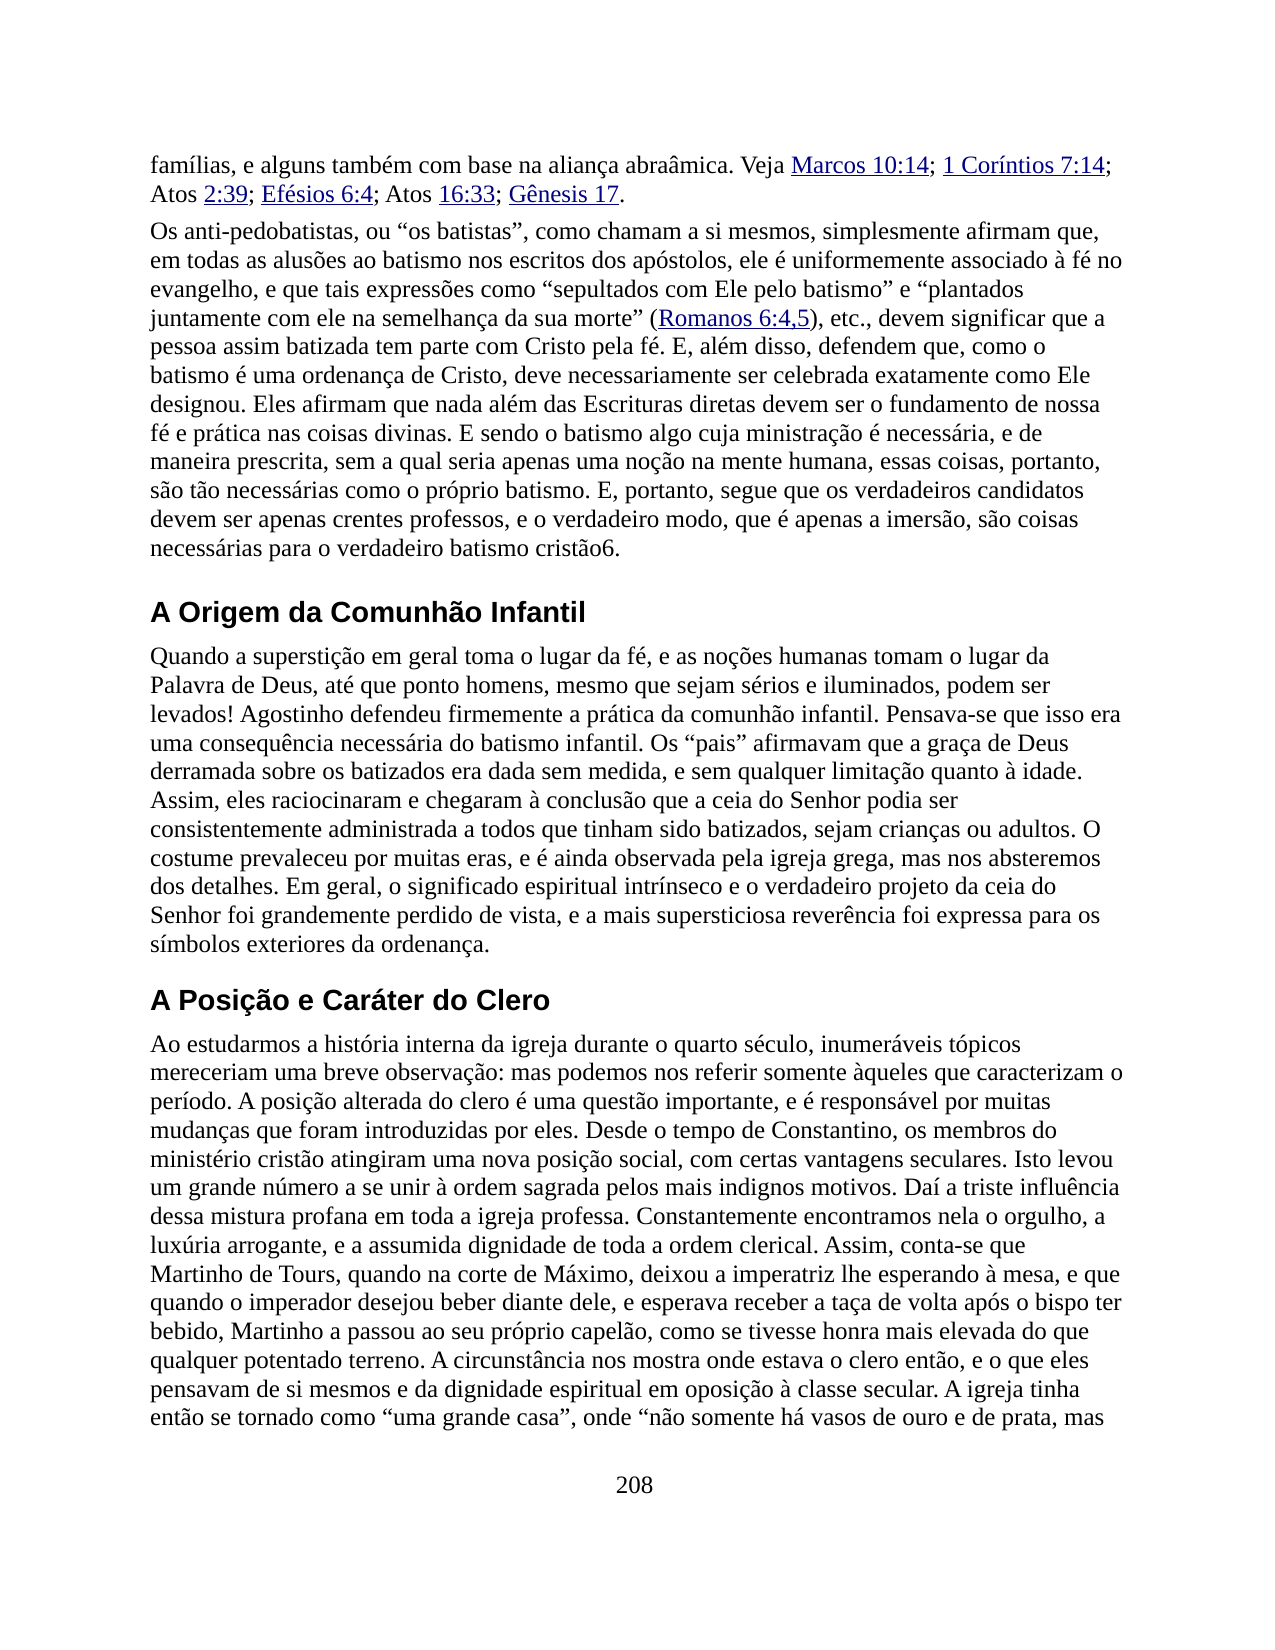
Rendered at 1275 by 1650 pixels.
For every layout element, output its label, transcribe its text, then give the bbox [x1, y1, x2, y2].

text Ao estudarmos a história interna da igreja durante o quarto século, inumeráveis tópicos mereceriam uma breve observação: mas podemos nos referir somente àqueles que caracterizam o período. A posição alterada do clero é uma questão importante, e é responsável por muitas mudanças que foram introduzidas por eles. Desde o tempo de Constantino, os membros do ministério cristão atingiram uma nova posição social, com certas vantagens seculares. Isto levou um grande número a se unir à ordem sagrada pelos mais indignos motivos. Daí a triste influência dessa mistura profana em toda a igreja professa. Constantemente encontramos nela o orgulho, a luxúria arrogante, e a assumida dignidade de toda a ordem clerical. Assim, conta-se que Martinho de Tours, quando na corte de Máximo, deixou a imperatriz lhe esperando à mesa, e que quando o imperador desejou beber diante dele, e esperava receber a taça de volta após o bispo ter bebido, Martinho a passou ao seu próprio capelão, como se tivesse honra mais elevada do que qualquer potentado terreno. A circunstância nos mostra onde estava o clero então, e o que eles pensavam de si mesmos e da dignidade espiritual em oposição à classe secular. A igreja tinha então se tornado como “uma grande casa”, onde “não somente há vasos de ouro e de prata, mas [150, 1029, 1125, 1431]
subtitle A Posição e Caráter do Clero [150, 983, 1125, 1016]
text famílias, e alguns também com base na aliança abraâmica. Veja Marcos 10:14; 1 Coríntios 7:14; Atos 2:39; Efésios 6:4; Atos 16:33; Gênesis 17. [150, 150, 1125, 207]
subtitle A Origem da Comunhão Infantil [150, 595, 1125, 629]
text Os anti-pedobatistas, ou “os batistas”, como chamam a si mesmos, simplesmente afirmam que, em todas as alusões ao batismo nos escritos dos apóstolos, ele é uniformemente associado à fé no evangelho, e que tais expressões como “sepultados com Ele pelo batismo” e “plantados juntamente com ele na semelhança da sua morte” (Romanos 6:4,5), etc., devem significar que a pessoa assim batizada tem parte com Cristo pela fé. E, além disso, defendem que, como o batismo é uma ordenança de Cristo, deve necessariamente ser celebrada exatamente como Ele designou. Eles afirmam que nada além das Escrituras diretas devem ser o fundamento de nossa fé e prática nas coisas divinas. E sendo o batismo algo cuja ministração é necessária, e de maneira prescrita, sem a qual seria apenas uma noção na mente humana, essas coisas, portanto, são tão necessárias como o próprio batismo. E, portanto, segue que os verdadeiros candidatos devem ser apenas crentes professos, e o verdadeiro modo, que é apenas a imersão, são coisas necessárias para o verdadeiro batismo cristão6. [150, 216, 1125, 561]
text Quando a superstição em geral toma o lugar da fé, e as noções humanas tomam o lugar da Palavra de Deus, até que ponto homens, mesmo que sejam sérios e iluminados, podem ser levados! Agostinho defendeu firmemente a prática da comunhão infantil. Pensava-se que isso era uma consequência necessária do batismo infantil. Os “pais” afirmavam que a graça de Deus derramada sobre os batizados era dada sem medida, e sem qualquer limitação quanto à idade. Assim, eles raciocinaram e chegaram à conclusão que a ceia do Senhor podia ser consistentemente administrada a todos que tinham sido batizados, sejam crianças ou adultos. O costume prevaleceu por muitas eras, e é ainda observada pela igreja grega, mas nos absteremos dos detalhes. Em geral, o significado espiritual intrínseco e o verdadeiro projeto da ceia do Senhor foi grandemente perdido de vista, e a mais supersticiosa reverência foi expressa para os símbolos exteriores da ordenança. [150, 641, 1125, 958]
